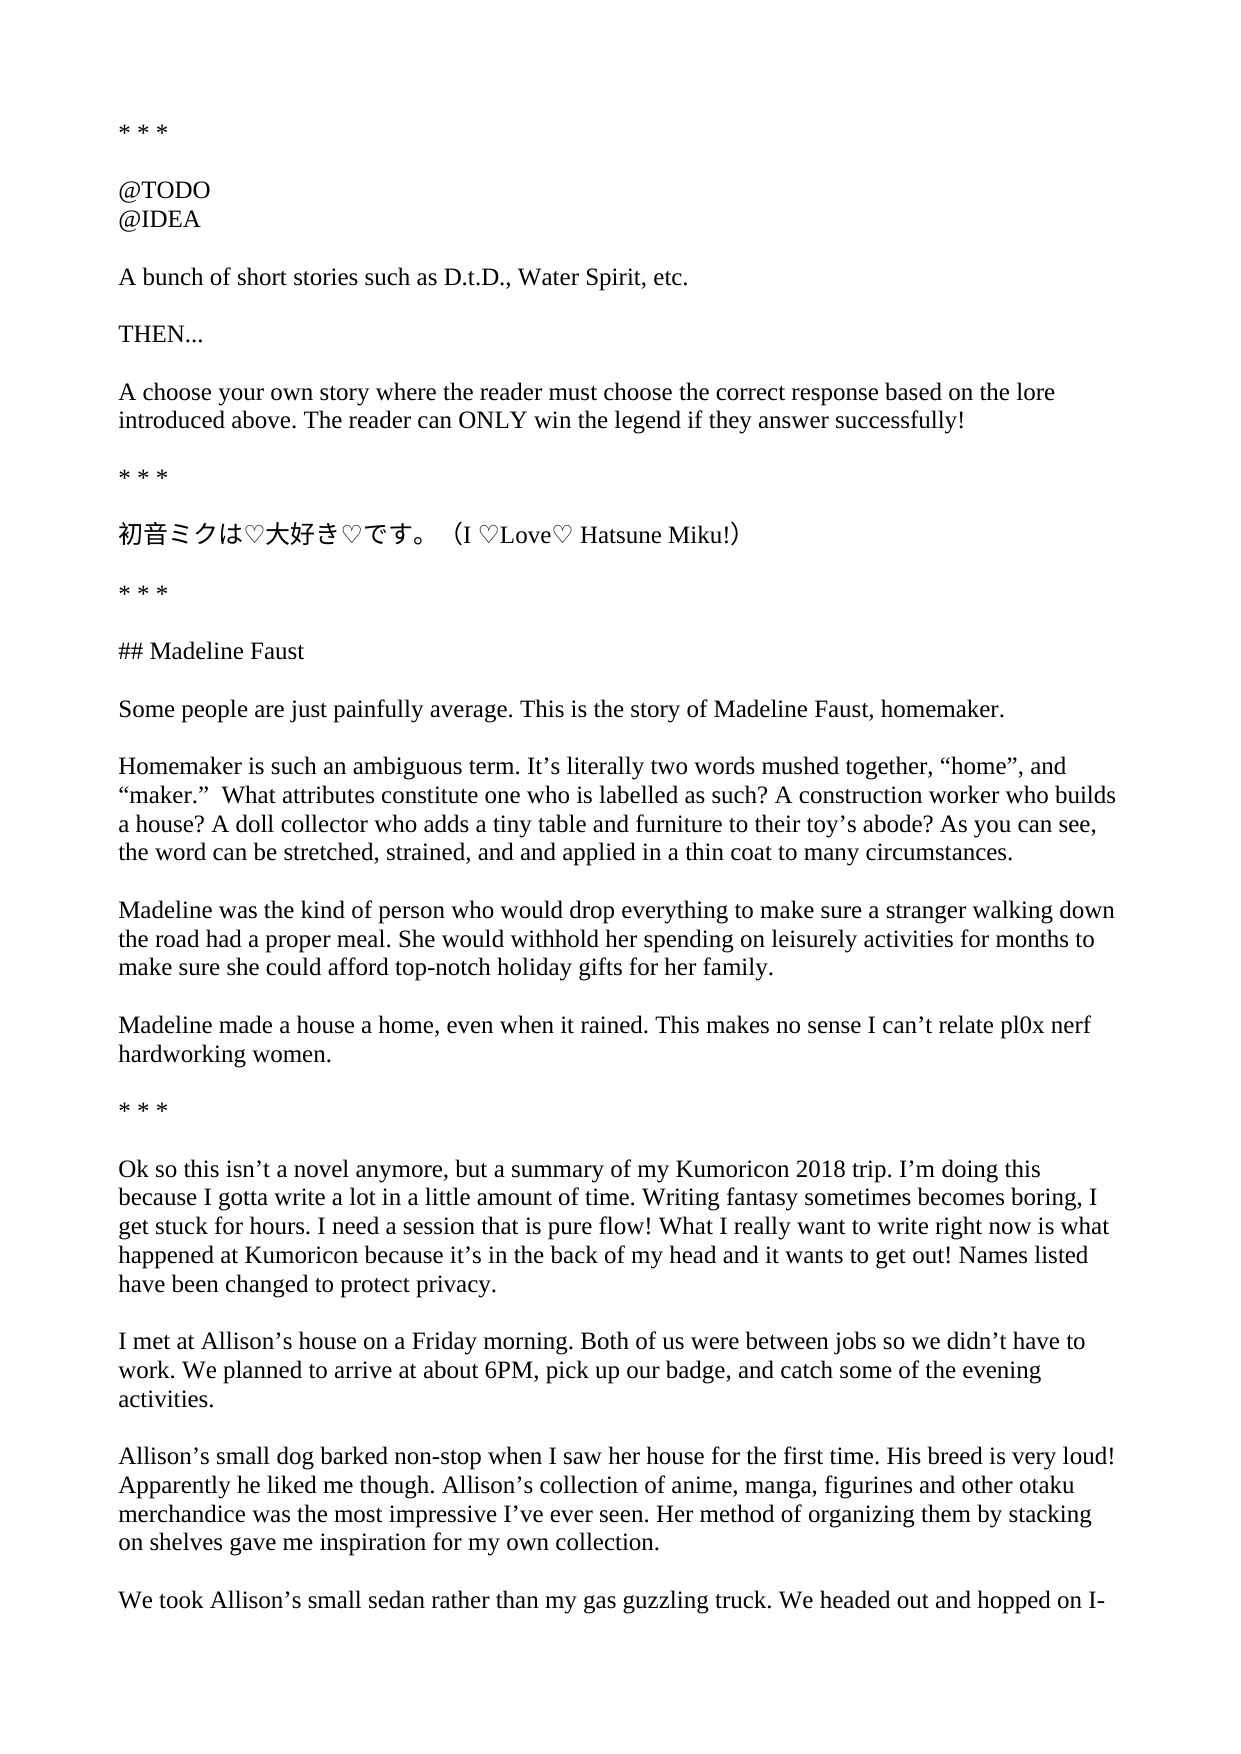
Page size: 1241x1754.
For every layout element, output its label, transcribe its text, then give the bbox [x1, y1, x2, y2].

text @IDEA [118, 204, 1122, 233]
text ## Madeline Faust [118, 636, 1122, 665]
text A choose your own story where the reader must choose the correct response based on the lore introduced above. The reader can ONLY win the legend if they answer successfully! [118, 377, 1122, 434]
text Allison’s small dog barked non-stop when I saw her house for the first time. His breed is very loud! Apparently he liked me though. Allison’s collection of anime, manga, figurines and other otaku merchandice was the most impressive I’ve ever seen. Her method of organizing them by stacking on shelves gave me inspiration for my own collection. [118, 1441, 1122, 1556]
text * * * [118, 118, 1122, 147]
text THEN... [118, 319, 1122, 348]
text Madeline made a house a home, even when it rained. This makes no sense I can’t relate pl0x nerf hardworking women. [118, 1010, 1122, 1067]
text 初音ミクは♡大好き♡です。（I ♡Love♡ Hatsune Miku!） [118, 521, 1122, 550]
text A bunch of short stories such as D.t.D., Water Spirit, etc. [118, 262, 1122, 291]
text * * * [118, 579, 1122, 607]
text * * * [118, 463, 1122, 492]
text I met at Allison’s house on a Friday morning. Both of us were between jobs so we didn’t have to work. We planned to arrive at about 6PM, pick up our badge, and catch some of the evening activities. [118, 1326, 1122, 1412]
text Madeline was the kind of person who would drop everything to make sure a stranger walking down the road had a proper meal. She would withhold her spending on leisurely activities for months to make sure she could afford top-notch holiday gifts for her family. [118, 895, 1122, 981]
text Ok so this isn’t a novel anymore, but a summary of my Kumoricon 2018 trip. I’m doing this because I gotta write a lot in a little amount of time. Writing fantasy sometimes becomes boring, I get stuck for hours. I need a session that is pure flow! What I really want to write right now is what happened at Kumoricon because it’s in the back of my head and it wants to get out! Names listed have been changed to protect privacy. [118, 1154, 1122, 1297]
text We took Allison’s small sedan rather than my gas guzzling truck. We headed out and hopped on I- [118, 1585, 1122, 1614]
text * * * [118, 1096, 1122, 1125]
text Some people are just painfully average. This is the story of Madeline Faust, homemaker. [118, 694, 1122, 722]
text @TODO [118, 176, 1122, 204]
text Homemaker is such an ambiguous term. It’s literally two words mushed together, “home”, and “maker.” What attributes constitute one who is labelled as such? A construction worker who builds a house? A doll collector who adds a tiny table and furniture to their toy’s abode? As you can see, the word can be stretched, strained, and and applied in a thin coat to many circumstances. [118, 751, 1122, 866]
